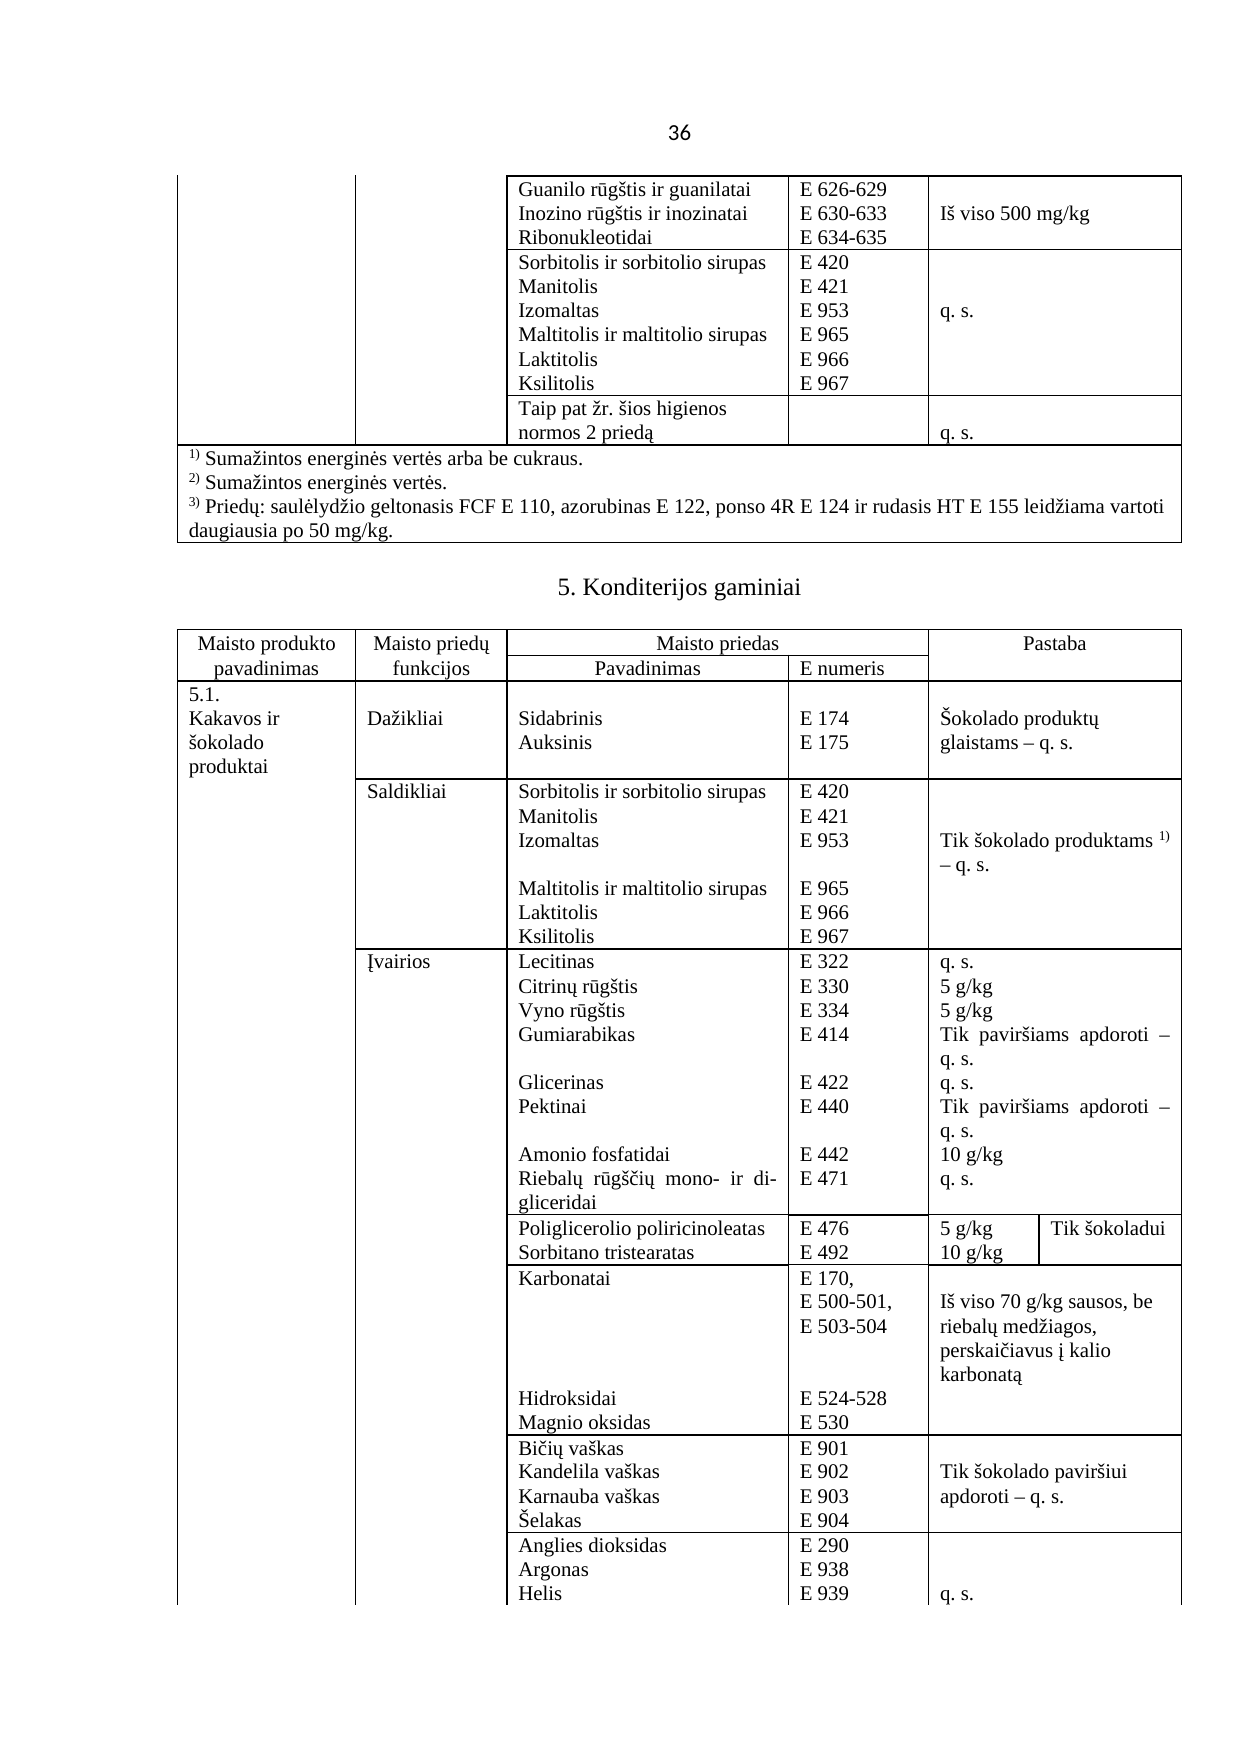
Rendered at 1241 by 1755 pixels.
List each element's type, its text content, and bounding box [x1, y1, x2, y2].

table_cell Taip pat žr. šios higienos [508, 396, 788, 420]
table_cell [356, 1508, 506, 1532]
table_cell [356, 420, 506, 444]
table_cell [356, 1094, 506, 1142]
table_cell [178, 1581, 355, 1605]
table_cell [178, 828, 355, 876]
table_cell Guanilo rūgštis ir guanilatai [508, 177, 788, 201]
table_cell Maltitolis ir maltitolio sirupas [508, 323, 788, 346]
table_cell Riebalų rūgščių mono- ir di- gliceridai [508, 1166, 788, 1214]
table_cell Ribonukleotidai [508, 225, 788, 249]
table_cell Ksilitolis [508, 924, 788, 948]
table_cell 5 g/kg [929, 1215, 1038, 1240]
table_cell [356, 201, 506, 224]
table_cell [178, 371, 355, 394]
table_cell [356, 1557, 506, 1581]
table_cell Kandelila vaškas [508, 1460, 788, 1483]
table_cell [356, 998, 506, 1022]
table_cell [178, 1386, 355, 1410]
table_cell [178, 175, 355, 201]
table_cell [929, 1410, 1181, 1434]
table_cell funkcijos [356, 655, 506, 680]
table_cell [178, 323, 355, 346]
table_cell Šelakas [508, 1508, 788, 1532]
table_cell [929, 804, 1181, 828]
table_cell Lecitinas [508, 950, 788, 973]
table_cell Helis [508, 1581, 788, 1605]
table_cell Manitolis [508, 274, 788, 298]
table_cell Karnauba vaškas [508, 1484, 788, 1508]
table_cell [929, 1386, 1181, 1410]
table_cell [929, 274, 1181, 298]
table_cell [929, 1533, 1181, 1557]
table_cell q. s. [929, 950, 1181, 973]
table_cell [178, 395, 355, 420]
table_cell 5 g/kg [929, 974, 1181, 998]
table_cell 5.1. Kakavos ir [178, 682, 355, 730]
table_cell E 967 [789, 371, 928, 394]
table_cell E 330 [789, 974, 928, 998]
table_cell [929, 346, 1181, 371]
table_cell [789, 396, 928, 420]
table_cell Dažikliai [356, 682, 506, 730]
table_cell E 442 [789, 1142, 928, 1166]
table_cell E 334 [789, 998, 928, 1022]
table_cell E 290 [789, 1533, 928, 1557]
table_cell E 901 [789, 1436, 928, 1459]
table_cell E 903 [789, 1484, 928, 1508]
table_cell E 175 [789, 730, 928, 778]
table_cell E 170, E 500-501, E 503-504 [789, 1265, 928, 1386]
table_cell E 322 [789, 950, 928, 973]
table_cell Laktitolis [508, 346, 788, 371]
table_cell [356, 1386, 506, 1410]
table_cell [178, 249, 355, 274]
table_cell [178, 1410, 355, 1434]
table_cell [178, 1070, 355, 1094]
table_cell [356, 1240, 506, 1264]
table_cell Pavadinimas [508, 656, 788, 680]
table_cell [929, 780, 1181, 803]
table_cell [178, 225, 355, 249]
table_cell [178, 1094, 355, 1142]
table_cell [929, 1508, 1181, 1532]
table_cell [929, 250, 1181, 274]
table_cell [178, 1264, 355, 1386]
table_cell q. s. [929, 1070, 1181, 1094]
table_cell [356, 1166, 506, 1214]
table_header Maisto priedas [508, 630, 928, 654]
table_cell [929, 371, 1181, 394]
table_cell Tik šokoladui [1040, 1215, 1181, 1240]
table_cell [929, 323, 1181, 346]
table_cell E 939 [789, 1581, 928, 1605]
table_cell E 421 [789, 804, 928, 828]
table_cell [356, 1142, 506, 1166]
table_cell Argonas [508, 1557, 788, 1581]
table_cell [356, 1214, 506, 1240]
table_cell [356, 323, 506, 346]
table_cell [356, 1581, 506, 1605]
table_cell Manitolis [508, 804, 788, 828]
table_cell E 471 [789, 1166, 928, 1214]
table_cell E 420 [789, 250, 928, 274]
table_cell [178, 201, 355, 224]
table_cell [356, 175, 506, 201]
text 5. Konditerijos gaminiai [177, 572, 1181, 601]
table_cell Hidroksidai [508, 1386, 788, 1410]
table_cell q. s. [929, 1166, 1181, 1214]
table_cell E 965 [789, 876, 928, 900]
table_cell [789, 420, 928, 444]
table_cell 10 g/kg [929, 1240, 1038, 1264]
table_cell [356, 974, 506, 998]
table_cell E 966 [789, 900, 928, 924]
table_cell E 904 [789, 1508, 928, 1532]
table_header Maisto produkto [178, 630, 355, 654]
table_cell E 953 [789, 828, 928, 876]
table_cell [356, 1022, 506, 1070]
table_cell [929, 177, 1181, 201]
table_cell [178, 1142, 355, 1166]
table_cell [178, 998, 355, 1022]
table_cell Citrinų rūgštis [508, 974, 788, 998]
table_cell E 440 [789, 1094, 928, 1142]
table_cell [356, 1264, 506, 1386]
table_cell Amonio fosfatidai [508, 1142, 788, 1166]
table_cell Pektinai [508, 1094, 788, 1142]
table_cell E 938 [789, 1557, 928, 1581]
table_cell Auksinis [508, 730, 788, 778]
table_cell [356, 730, 506, 778]
table_cell Inozino rūgštis ir inozinatai [508, 201, 788, 224]
table_cell [178, 1484, 355, 1508]
table_cell [929, 225, 1181, 249]
table_cell Iš viso 70 g/kg sausos, be riebalų medžiagos, perskaičiavus į kalio karbonatą [929, 1266, 1181, 1386]
table_cell E 174 [789, 682, 928, 730]
table_cell [356, 1532, 506, 1557]
table_cell glaistams – q. s. [929, 730, 1181, 778]
table_cell normos 2 priedą [508, 420, 788, 444]
table_cell [929, 1436, 1181, 1459]
table_cell Vyno rūgštis [508, 998, 788, 1022]
table_cell Izomaltas [508, 298, 788, 322]
table_cell E 626-629 [789, 177, 928, 201]
table_cell [929, 396, 1181, 420]
table_cell [178, 1240, 355, 1264]
table_cell [929, 876, 1181, 900]
table_header Maisto priedų [356, 630, 506, 654]
table_cell E numeris [789, 656, 928, 680]
table_cell E 422 [789, 1070, 928, 1094]
table_cell [178, 420, 355, 444]
table_cell [178, 1557, 355, 1581]
table_cell [356, 395, 506, 420]
table_cell Sidabrinis [508, 682, 788, 730]
table_cell Sorbitano tristearatas [508, 1240, 788, 1264]
table_cell [356, 298, 506, 322]
table_cell [178, 1508, 355, 1532]
table_cell [1040, 1240, 1181, 1264]
table_cell [178, 900, 355, 924]
table_cell [356, 274, 506, 298]
table_cell E 530 [789, 1410, 928, 1434]
table_cell [356, 1070, 506, 1094]
table_cell Magnio oksidas [508, 1410, 788, 1434]
table_cell [356, 225, 506, 249]
table_cell 1) Sumažintos energinės vertės arba be cukraus. 2) Sumažintos energinės vertės. 3) Priedų: saulėlydžio geltonasis FCF E 110, azorubinas E 122, ponso 4R E 124 ir rudasis HT E 155 leidžiama vartoti daugiausia po 50 mg/kg. [178, 446, 1181, 542]
table_cell E 634-635 [789, 225, 928, 249]
table_cell [178, 924, 355, 948]
table_cell [178, 1166, 355, 1214]
table_cell q. s. [929, 420, 1181, 444]
table_cell [356, 1460, 506, 1483]
table_cell E 420 [789, 780, 928, 803]
table_cell pavadinimas [178, 655, 355, 680]
table_cell Karbonatai [508, 1266, 788, 1386]
table_cell [178, 274, 355, 298]
table_cell [929, 655, 1181, 680]
table_cell E 902 [789, 1460, 928, 1483]
table_cell [356, 1410, 506, 1434]
table_cell [178, 346, 355, 371]
table_cell E 476 [789, 1216, 928, 1240]
table_cell Sorbitolis ir sorbitolio sirupas [508, 250, 788, 274]
table_cell E 953 [789, 298, 928, 322]
table_cell E 967 [789, 924, 928, 948]
table_cell Ksilitolis [508, 371, 788, 394]
table_cell Tik paviršiams apdoroti – q. s. [929, 1094, 1181, 1142]
table_cell E 966 [789, 346, 928, 371]
table_cell [356, 924, 506, 948]
table_cell Tik šokolado paviršiui [929, 1460, 1181, 1483]
table_cell Poliglicerolio poliricinoleatas [508, 1215, 788, 1240]
table_cell Laktitolis [508, 900, 788, 924]
table_cell [178, 298, 355, 322]
table_cell [178, 778, 355, 803]
table_cell [929, 900, 1181, 924]
table_cell Saldikliai [356, 780, 506, 803]
table_cell [356, 1484, 506, 1508]
table_cell Glicerinas [508, 1070, 788, 1094]
table_cell [178, 1460, 355, 1483]
table_cell [178, 1532, 355, 1557]
table_cell [929, 1557, 1181, 1581]
table_cell Gumiarabikas [508, 1022, 788, 1070]
table_cell [178, 1214, 355, 1240]
table_cell 5 g/kg [929, 998, 1181, 1022]
table_cell E 965 [789, 323, 928, 346]
table_cell [178, 804, 355, 828]
table_cell [178, 1022, 355, 1070]
table_cell [356, 828, 506, 876]
table_cell E 524-528 [789, 1386, 928, 1410]
table_cell [356, 371, 506, 394]
table_cell šokolado produktai [178, 730, 355, 778]
table_cell [356, 876, 506, 900]
table_cell E 414 [789, 1022, 928, 1070]
table_cell E 630-633 [789, 201, 928, 224]
table_cell Tik paviršiams apdoroti – q. s. [929, 1022, 1181, 1070]
table_cell [356, 900, 506, 924]
table_cell apdoroti – q. s. [929, 1484, 1181, 1508]
table_cell [356, 804, 506, 828]
table_cell Sorbitolis ir sorbitolio sirupas [508, 780, 788, 803]
table_cell [178, 974, 355, 998]
table_cell Šokolado produktų [929, 682, 1181, 730]
table_cell Iš viso 500 mg/kg [929, 201, 1181, 224]
table_cell E 421 [789, 274, 928, 298]
table_cell Tik šokolado produktams 1) – q. s. [929, 828, 1181, 876]
table_cell Bičių vaškas [508, 1436, 788, 1459]
table_cell Anglies dioksidas [508, 1533, 788, 1557]
table_cell E 492 [789, 1240, 928, 1264]
table_cell q. s. [929, 298, 1181, 322]
table_cell Izomaltas [508, 828, 788, 876]
table_cell q. s. [929, 1581, 1181, 1605]
table_cell [178, 876, 355, 900]
table_cell Įvairios [356, 950, 506, 973]
table_cell [356, 249, 506, 274]
table_cell [178, 1434, 355, 1459]
table_header Pastaba [929, 630, 1181, 654]
table_cell 10 g/kg [929, 1142, 1181, 1166]
table_cell [929, 924, 1181, 948]
table_cell [356, 1434, 506, 1459]
table_cell [356, 346, 506, 371]
table_cell Maltitolis ir maltitolio sirupas [508, 876, 788, 900]
table_cell [178, 948, 355, 973]
